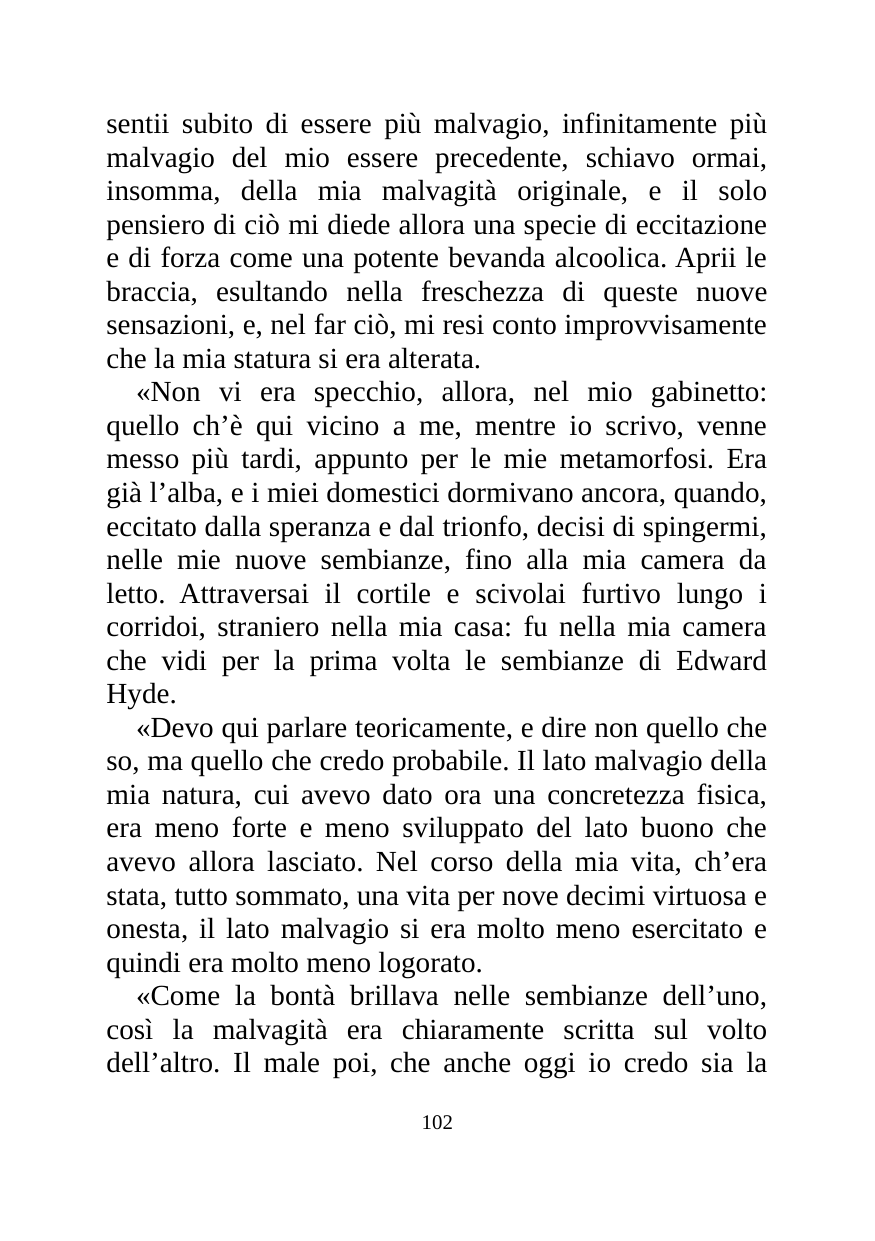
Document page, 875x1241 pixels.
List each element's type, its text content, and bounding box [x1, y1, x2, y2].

text sentii subito di essere più malvagio, infinitamente più malvagio del mio essere precedente, schiavo ormai, insomma, della mia malvagità originale, e il solo pensiero di ciò mi diede allora una specie di eccitazione e di forza come una potente bevanda alcoolica. Aprii le braccia, esultando nella freschezza di queste nuove sensazioni, e, nel far ciò, mi resi conto improvvisamente che la mia statura si era alterata. [106, 106, 768, 374]
text «Come la bontà brillava nelle sembianze dell’uno, così la malvagità era chiaramente scritta sul volto dell’altro. Il male poi, che anche oggi io credo sia la [106, 978, 768, 1079]
text «Devo qui parlare teoricamente, e dire non quello che so, ma quello che credo probabile. Il lato malvagio della mia natura, cui avevo dato ora una concretezza fisica, era meno forte e meno sviluppato del lato buono che avevo allora lasciato. Nel corso della mia vita, ch’era stata, tutto sommato, una vita per nove decimi virtuosa e onesta, il lato malvagio si era molto meno esercitato e quindi era molto meno logorato. [106, 710, 768, 978]
text «Non vi era specchio, allora, nel mio gabinetto: quello ch’è qui vicino a me, mentre io scrivo, venne messo più tardi, appunto per le mie metamorfosi. Era già l’alba, e i miei domestici dormivano ancora, quando, eccitato dalla speranza e dal trionfo, decisi di spingermi, nelle mie nuove sembianze, fino alla mia camera da letto. Attraversai il cortile e scivolai furtivo lungo i corridoi, straniero nella mia casa: fu nella mia camera che vidi per la prima volta le sembianze di Edward Hyde. [106, 374, 768, 710]
